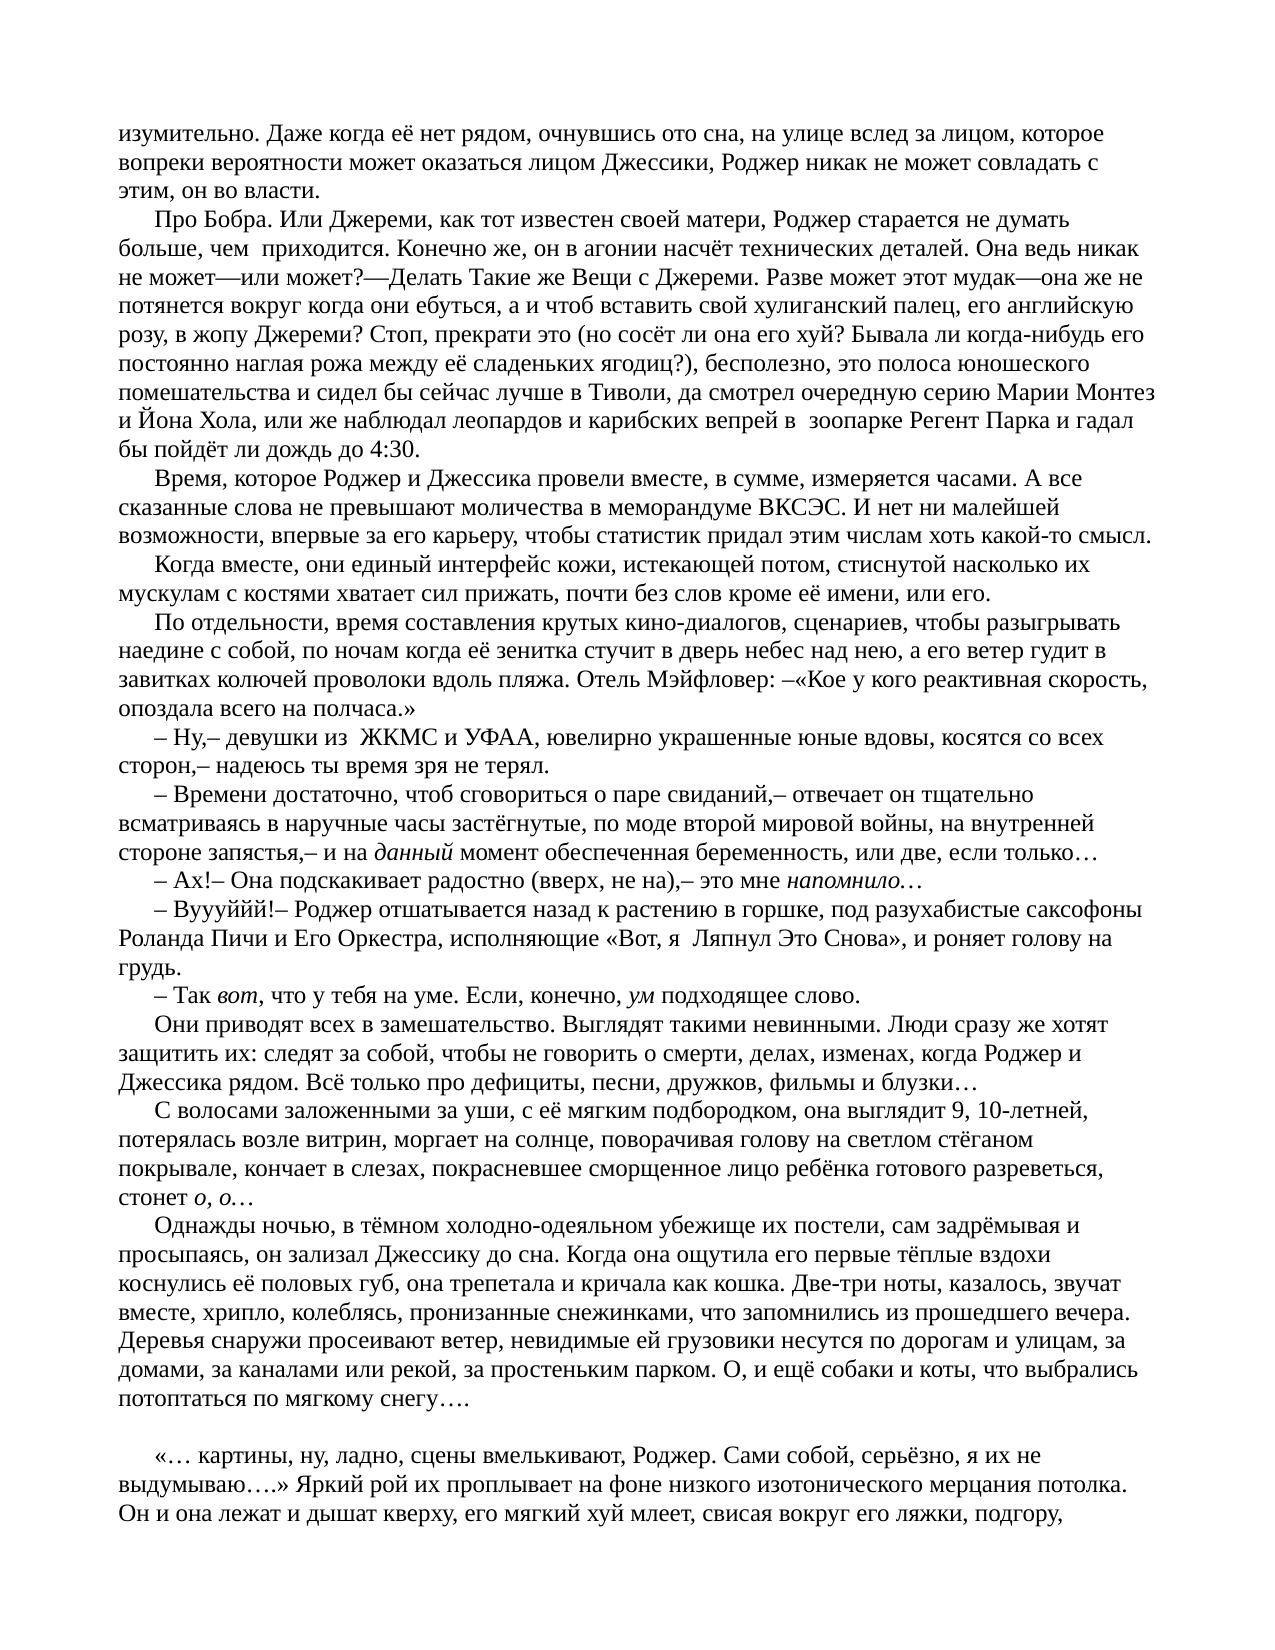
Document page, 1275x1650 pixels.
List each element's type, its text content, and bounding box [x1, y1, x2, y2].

text С волосами заложенными за уши, с её мягким подбородком, она выглядит 9, 10-летней, потерялась возле витрин, моргает на солнце, поворачивая голову на светлом стёганом покрывале, кончает в слезах, покрасневшее сморщенное лицо ребёнка готового разреветься, стонет о, о… [118, 1096, 1157, 1211]
text «… картины, ну, ладно, сцены вмелькивают, Роджер. Сами собой, серьёзно, я их не выдумываю….» Яркий рой их проплывает на фоне низкого изотонического мерцания потолка. Он и она лежат и дышат кверху, его мягкий хуй млеет, свисая вокруг его ляжки, подгору, [118, 1441, 1157, 1527]
text – Вуууййй!– Роджер отшатывается назад к растению в горшке, под разухабистые саксофоны Роланда Пичи и Его Оркестра, исполняющие «Вот, я Ляпнул Это Снова», и роняет голову на грудь. [118, 894, 1157, 981]
text – Ах!– Она подскакивает радостно (вверх, не на),– это мне напомнило… [118, 866, 1157, 894]
text изумительно. Даже когда её нет рядом, очнувшись ото сна, на улице вслед за лицом, которое вопреки вероятности может оказаться лицом Джессики, Роджер никак не может совладать с этим, он во власти. [118, 118, 1157, 204]
text – Так вот, что у тебя на уме. Если, конечно, ум подходящее слово. [118, 981, 1157, 1009]
text Однажды ночью, в тёмном холодно-одеяльном убежище их постели, сам задрёмывая и просыпаясь, он зализал Джессику до сна. Когда она ощутила его первые тёплые вздохи коснулись её половых губ, она трепетала и кричала как кошка. Две-три ноты, казалось, звучат вместе, хрипло, колеблясь, пронизанные снежинками, что запомнились из прошедшего вечера. Деревья снаружи просеивают ветер, невидимые ей грузовики несутся по дорогам и улицам, за домами, за каналами или рекой, за простеньким парком. О, и ещё собаки и коты, что выбрались потоптаться по мягкому снегу…. [118, 1211, 1157, 1412]
text – Времени достаточно, чтоб сговориться о паре свиданий,– отвечает он тщательно всматриваясь в наручные часы застёгнутые, по моде второй мировой войны, на внутренней стороне запястья,– и на данный момент обеспеченная беременность, или две, если только… [118, 779, 1157, 866]
text Время, которое Роджер и Джессика провели вместе, в сумме, измеряется часами. А все сказанные слова не превышают моличества в меморандуме ВКСЭС. И нет ни малейшей возможности, впервые за его карьеру, чтобы статистик придал этим числам хоть какой-то смысл. [118, 463, 1157, 549]
text – Ну,– девушки из ЖКМС и УФАА, ювелирно украшенные юные вдовы, косятся со всех сторон,– надеюсь ты время зря не терял. [118, 722, 1157, 779]
text Они приводят всех в замешательство. Выглядят такими невинными. Люди сразу же хотят защитить их: следят за собой, чтобы не говорить о смерти, делах, изменах, когда Роджер и Джессика рядом. Всё только про дефициты, песни, дружков, фильмы и блузки… [118, 1009, 1157, 1096]
text Про Бобра. Или Джереми, как тот известен своей матери, Роджер старается не думать больше, чем приходится. Конечно же, он в агонии насчёт технических деталей. Она ведь никак не может—или может?—Делать Такие же Вещи с Джереми. Разве может этот мудак—она же не потянется вокруг когда они ебуться, а и чтоб вставить свой хулиганский палец, его английскую розу, в жопу Джереми? Стоп, прекрати это (но сосёт ли она его хуй? Бывала ли когда-нибудь его постоянно наглая рожа между её сладеньких ягодиц?), бесполезно, это полоса юношеского помешательства и сидел бы сейчас лучше в Тиволи, да смотрел очередную серию Марии Монтез и Йона Хола, или же наблюдал леопардов и карибских вепрей в зоопарке Регент Парка и гадал бы пойдёт ли дождь до 4:30. [118, 204, 1157, 463]
text По отдельности, время составления крутых кино-диалогов, сценариев, чтобы разыгрывать наедине с собой, по ночам когда её зенитка стучит в дверь небес над нею, а его ветер гудит в завитках колючей проволоки вдоль пляжа. Отель Мэйфловер: –«Кое у кого реактивная скорость, опоздала всего на полчаса.» [118, 607, 1157, 722]
text Когда вместе, они единый интерфейс кожи, истекающей потом, стиснутой насколько их мускулам с костями хватает сил прижать, почти без слов кроме её имени, или его. [118, 549, 1157, 607]
